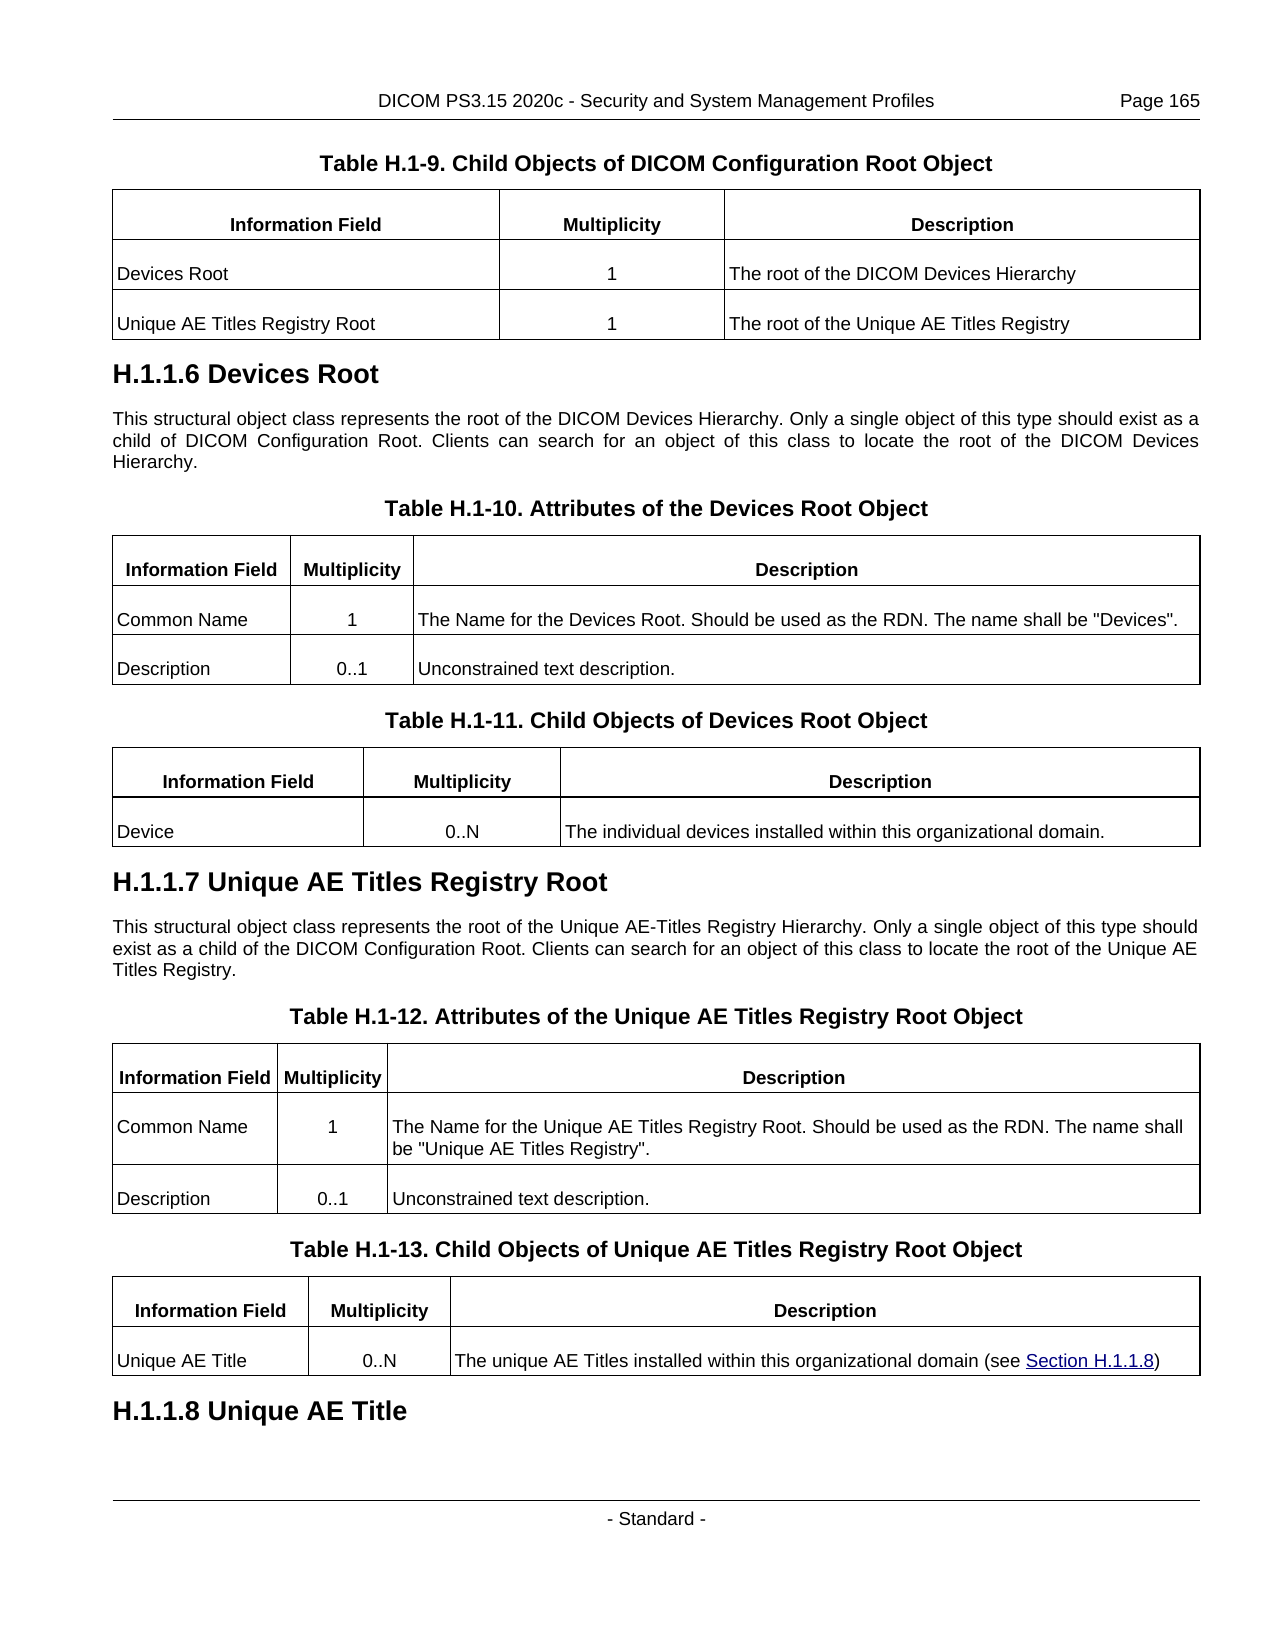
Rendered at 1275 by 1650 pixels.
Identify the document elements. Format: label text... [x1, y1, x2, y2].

table_cell Devices Root [113, 240, 499, 289]
table_cell 1 [500, 290, 724, 338]
table_cell 0..N [309, 1327, 450, 1375]
table_header Multiplicity [278, 1044, 387, 1092]
text H.1.1.6 Devices Root [112, 358, 1200, 389]
text Table H.1-11. Child Objects of Devices Root Object [112, 707, 1200, 733]
table_cell The Name for the Unique AE Titles Registry Root. Should be used as the RDN. The name shall be "Unique AE Titles Registry". [388, 1093, 1199, 1163]
table_header Information Field [113, 748, 363, 796]
table_cell 1 [291, 586, 413, 634]
table_cell Description [113, 635, 290, 684]
table_cell The root of the Unique AE Titles Registry [725, 290, 1199, 338]
table_cell 1 [500, 240, 724, 289]
text This structural object class represents the root of the Unique AE-Titles Registry Hierarchy. Only a single object of this type should exist as a child of the DICOM Configuration Root. Clients can search for an object of this class to locate the root of the Unique AE Titles Registry. [112, 916, 1200, 981]
table_cell Unique AE Titles Registry Root [113, 290, 499, 338]
table_cell 1 [278, 1093, 387, 1163]
table_cell 0..1 [278, 1165, 387, 1213]
table_cell 0..N [364, 798, 560, 846]
table_header Multiplicity [500, 190, 724, 239]
table_cell Unique AE Title [113, 1327, 308, 1375]
text Table H.1-13. Child Objects of Unique AE Titles Registry Root Object [112, 1237, 1200, 1262]
table_header Description [725, 190, 1199, 239]
table_cell Unconstrained text description. [388, 1165, 1199, 1213]
table_cell Device [113, 798, 363, 846]
table_cell 0..1 [291, 635, 413, 684]
text H.1.1.8 Unique AE Title [112, 1395, 1200, 1426]
table_header Multiplicity [291, 536, 413, 584]
text This structural object class represents the root of the DICOM Devices Hierarchy. Only a single object of this type should exist as a child of DICOM Configuration Root. Clients can search for an object of this class to locate the root of the DICOM Devices Hierarchy. [112, 408, 1200, 473]
text Table H.1-9. Child Objects of DICOM Configuration Root Object [112, 150, 1200, 176]
text H.1.1.7 Unique AE Titles Registry Root [112, 866, 1200, 897]
table_cell The Name for the Devices Root. Should be used as the RDN. The name shall be "Devices". [414, 586, 1199, 634]
table_cell The root of the DICOM Devices Hierarchy [725, 240, 1199, 289]
table_header Multiplicity [309, 1277, 450, 1326]
table_header Description [451, 1277, 1199, 1326]
table_cell Common Name [113, 1093, 277, 1163]
text Table H.1-12. Attributes of the Unique AE Titles Registry Root Object [112, 1003, 1200, 1029]
table_header Description [561, 748, 1199, 796]
table_cell Common Name [113, 586, 290, 634]
table_header Information Field [113, 190, 499, 239]
table_header Information Field [113, 536, 290, 584]
table_cell The unique AE Titles installed within this organizational domain (see Section H.1.1.8) [451, 1327, 1199, 1375]
table_header Information Field [113, 1277, 308, 1326]
table_header Description [388, 1044, 1199, 1092]
table_header Multiplicity [364, 748, 560, 796]
table_cell Description [113, 1165, 277, 1213]
table_header Description [414, 536, 1199, 584]
table_cell Unconstrained text description. [414, 635, 1199, 684]
table_cell The individual devices installed within this organizational domain. [561, 798, 1199, 846]
text Table H.1-10. Attributes of the Devices Root Object [112, 495, 1200, 521]
table_header Information Field [113, 1044, 277, 1092]
